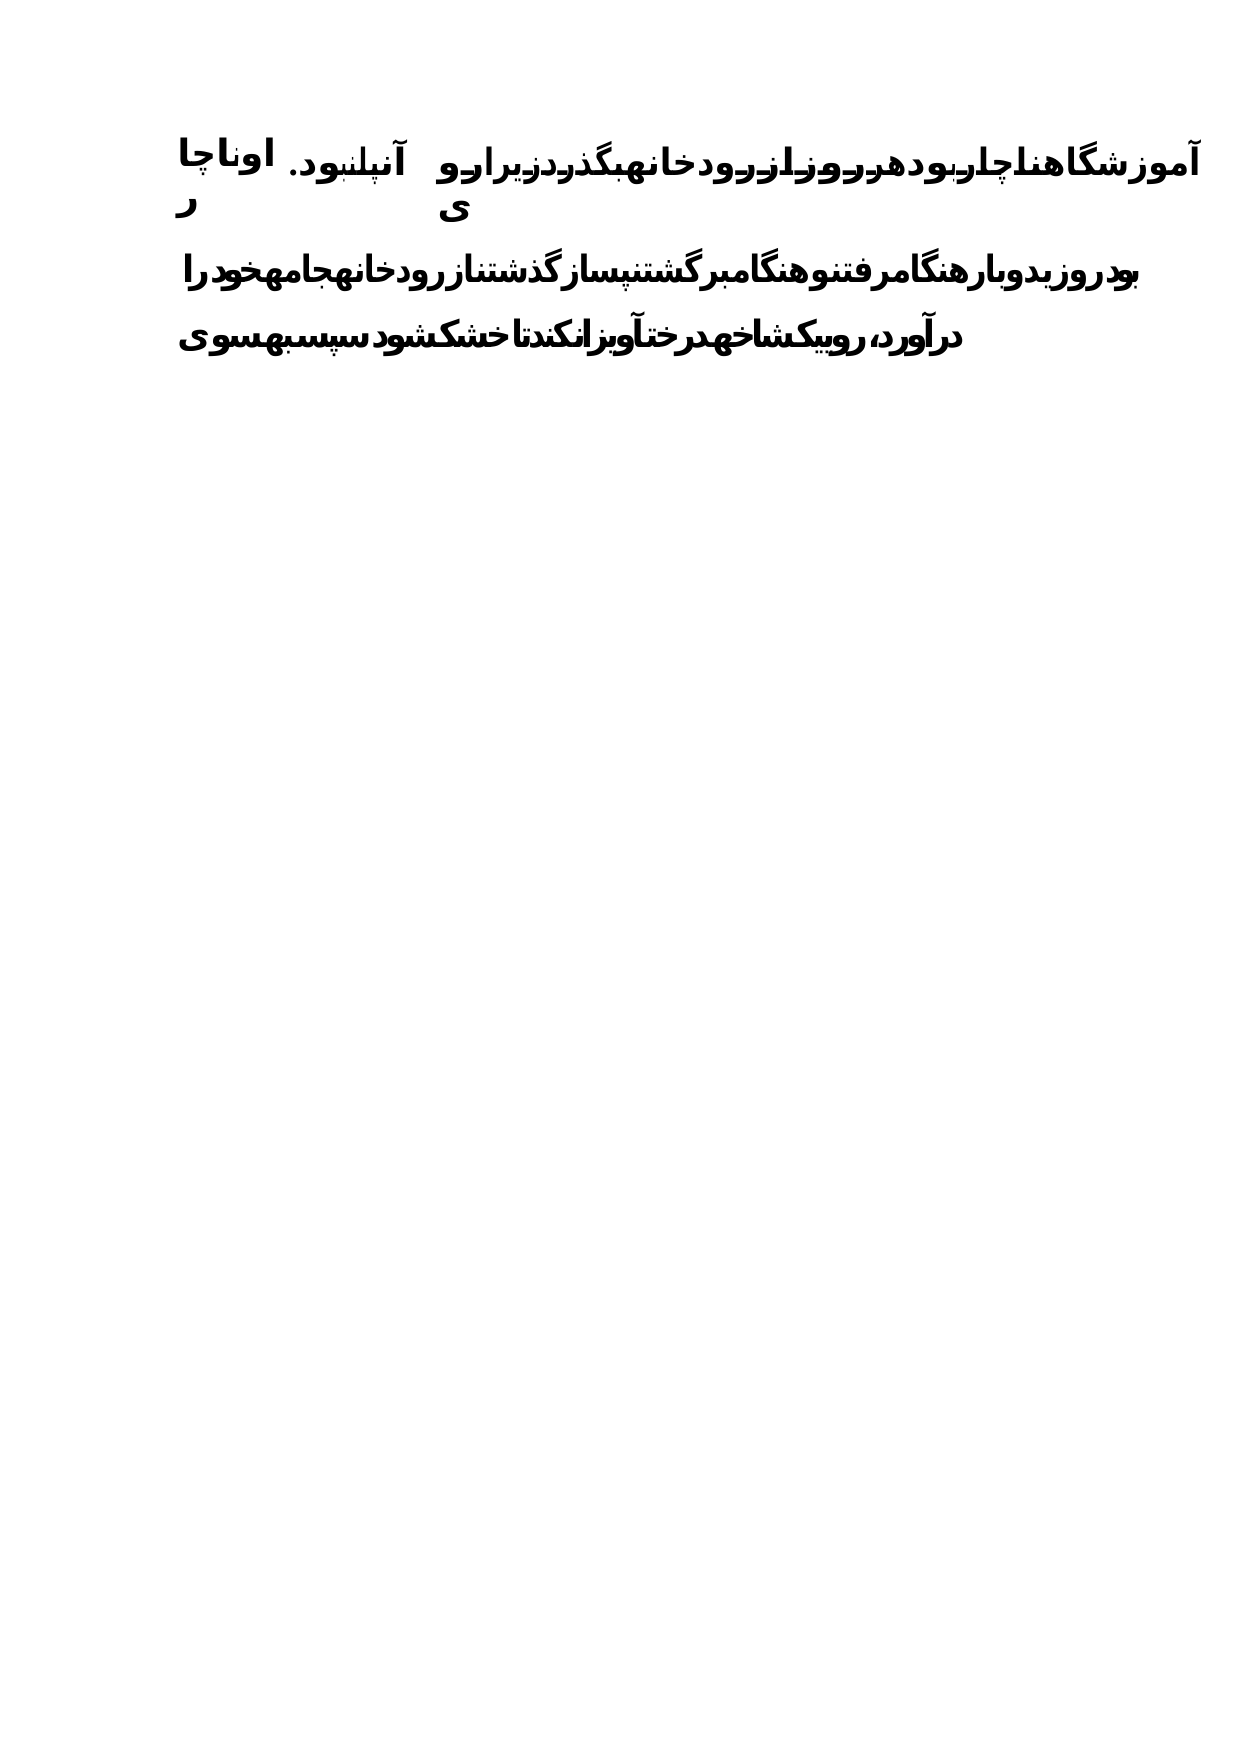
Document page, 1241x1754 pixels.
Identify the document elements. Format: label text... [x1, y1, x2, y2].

text اوناچار [177, 131, 277, 217]
text بودروزیدوبارھنگامرفتنوھنگامبرگشتنپسازگذشتنازرودخانهجامهخودرادرآورد،رویيکشاخهدرختآويزانکندتاخشکشودسپسبهسوی [177, 248, 1153, 356]
text آموزشگاهناچاربودھرروزازرودخانهبگذردزيراروی [437, 140, 1201, 226]
text آنپلنبود. [288, 140, 427, 183]
